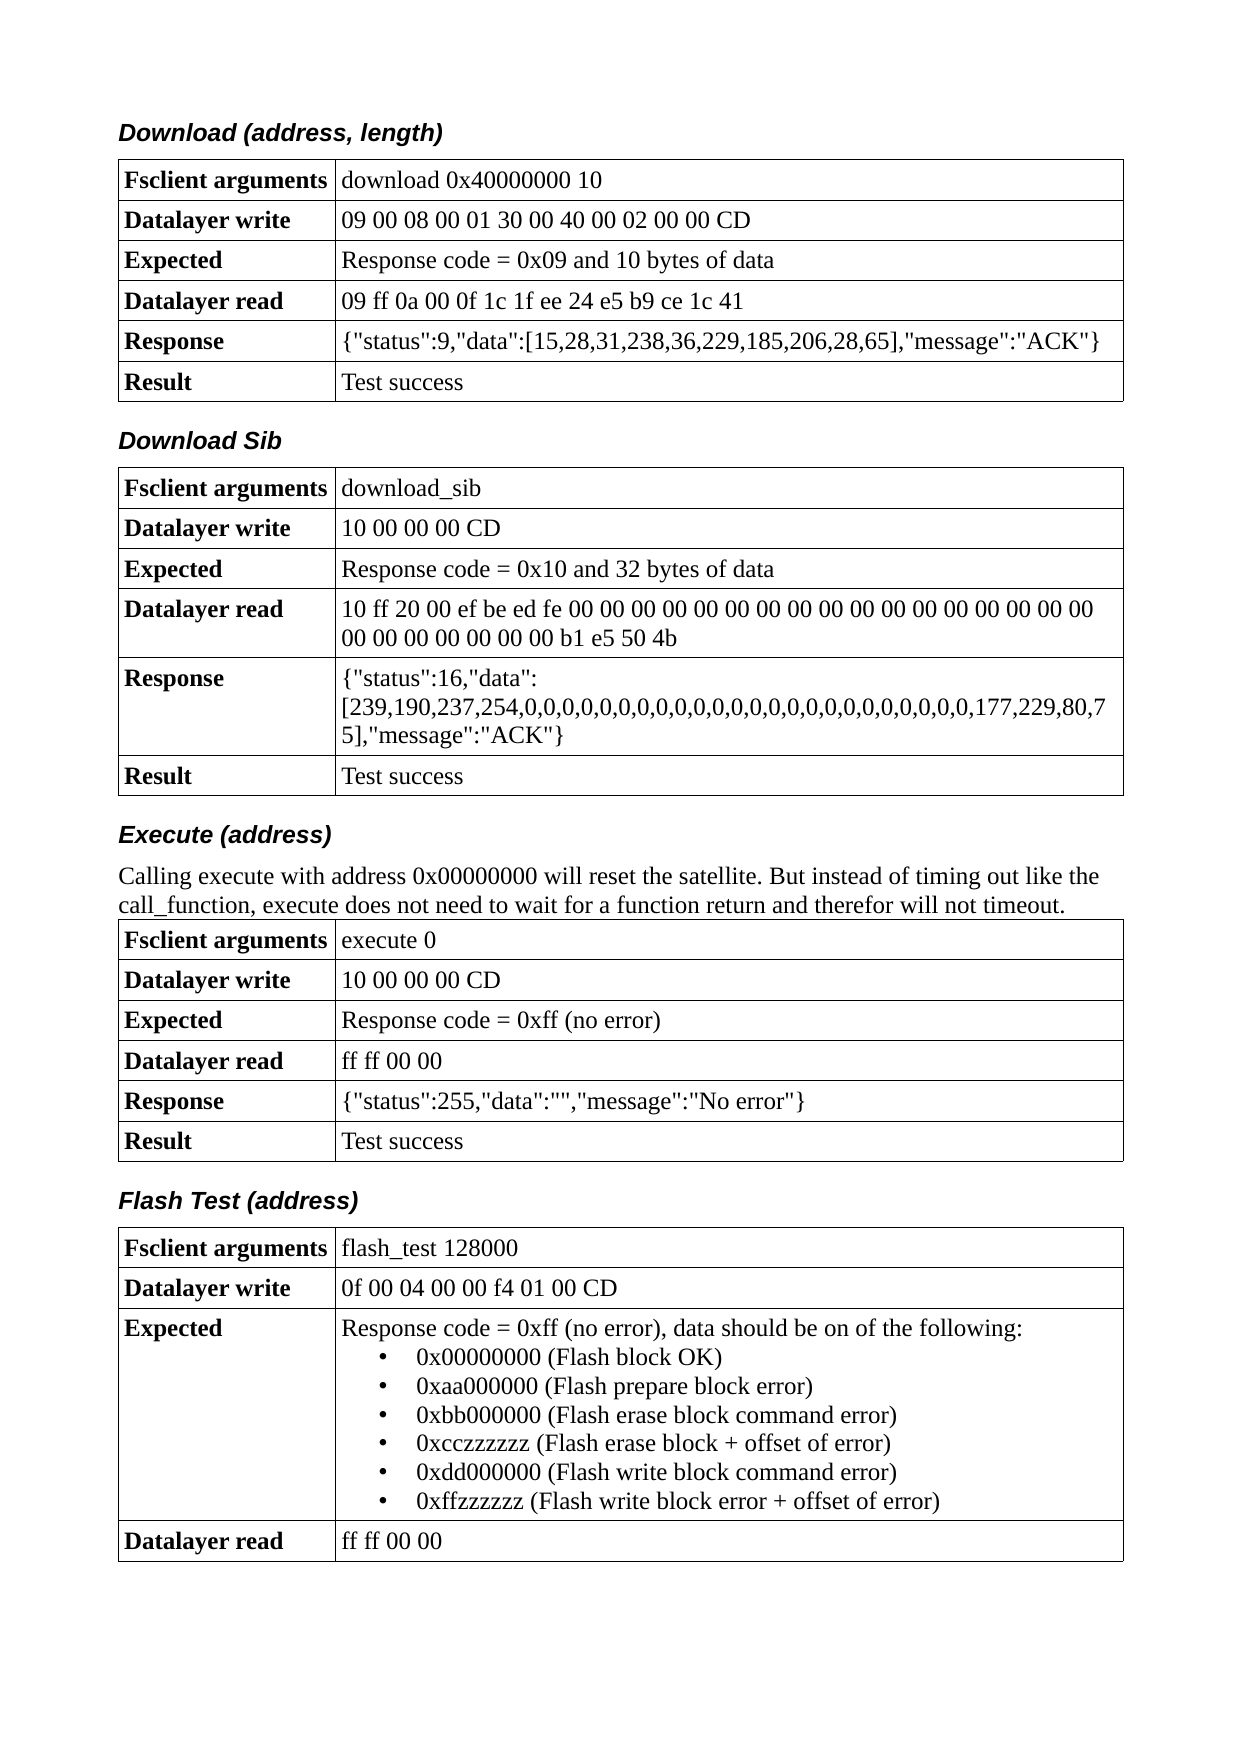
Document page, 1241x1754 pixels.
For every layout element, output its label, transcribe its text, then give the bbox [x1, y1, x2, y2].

table_cell Result [119, 362, 335, 401]
table_cell Datalayer read [119, 1041, 335, 1080]
table_cell 09 ff 0a 00 0f 1c 1f ee 24 e5 b9 ce 1c 41 [336, 281, 1123, 320]
table_cell 10 00 00 00 CD [336, 509, 1123, 548]
table_header Fsclient arguments [119, 468, 335, 507]
table_cell Datalayer read [119, 1521, 335, 1561]
table_cell Response [119, 1081, 335, 1121]
table_cell Expected [119, 1001, 335, 1040]
table_cell Datalayer read [119, 281, 335, 320]
table_header Fsclient arguments [119, 1228, 335, 1267]
table_cell Expected [119, 1309, 335, 1520]
table_header flash_test 128000 [336, 1228, 1123, 1267]
text Calling execute with address 0x00000000 will reset the satellite. But instead of timing out like the call_function, execute does not need to wait for a function return and therefor will not timeout. [118, 861, 1122, 919]
table_header download_sib [336, 468, 1123, 507]
table_cell ff ff 00 00 [336, 1521, 1123, 1561]
subtitle Download (address, length) [118, 118, 1122, 147]
table_cell Test success [336, 362, 1123, 401]
subtitle Execute (address) [118, 820, 1122, 849]
table_cell ff ff 00 00 [336, 1041, 1123, 1080]
table_cell Result [119, 756, 335, 795]
table_cell 10 ff 20 00 ef be ed fe 00 00 00 00 00 00 00 00 00 00 00 00 00 00 00 00 00 00 00 00 00 00 00 00 b1 e5 50 4b [336, 589, 1123, 657]
table_cell Response [119, 321, 335, 361]
table_cell Result [119, 1122, 335, 1161]
table_header execute 0 [336, 920, 1123, 959]
table_cell 0f 00 04 00 00 f4 01 00 CD [336, 1268, 1123, 1308]
table_cell {"status":9,"data":[15,28,31,238,36,229,185,206,28,65],"message":"ACK"} [336, 321, 1123, 361]
table_cell 10 00 00 00 CD [336, 960, 1123, 999]
table_cell Response code = 0xff (no error) [336, 1001, 1123, 1040]
table_cell Expected [119, 241, 335, 280]
table_cell Response code = 0x09 and 10 bytes of data [336, 241, 1123, 280]
table_header Fsclient arguments [119, 160, 335, 199]
table_header download 0x40000000 10 [336, 160, 1123, 199]
table_cell Response code = 0xff (no error), data should be on of the following: 0x00000000 (Flash block OK) 0xaa000000 (Flash prepare block error) 0xbb000000 (Flash erase block command error) 0xcczzzzzz (Flash erase block + offset of error) 0xdd000000 (Flash write block command error) 0xffzzzzzz (Flash write block error + offset of error) [336, 1309, 1123, 1520]
table_cell Response code = 0x10 and 32 bytes of data [336, 549, 1123, 588]
table_cell Test success [336, 756, 1123, 795]
table_cell Datalayer read [119, 589, 335, 657]
table_cell Datalayer write [119, 960, 335, 999]
table_cell 09 00 08 00 01 30 00 40 00 02 00 00 CD [336, 201, 1123, 240]
table_cell Datalayer write [119, 509, 335, 548]
table_header Fsclient arguments [119, 920, 335, 959]
table_cell Datalayer write [119, 201, 335, 240]
subtitle Download Sib [118, 426, 1122, 455]
table_cell {"status":255,"data":"","message":"No error"} [336, 1081, 1123, 1121]
table_cell {"status":16,"data":[239,190,237,254,0,0,0,0,0,0,0,0,0,0,0,0,0,0,0,0,0,0,0,0,0,0,0,0,177,229,80,75],"message":"ACK"} [336, 658, 1123, 755]
table_cell Datalayer write [119, 1268, 335, 1308]
table_cell Expected [119, 549, 335, 588]
subtitle Flash Test (address) [118, 1186, 1122, 1214]
table_cell Response [119, 658, 335, 755]
table_cell Test success [336, 1122, 1123, 1161]
